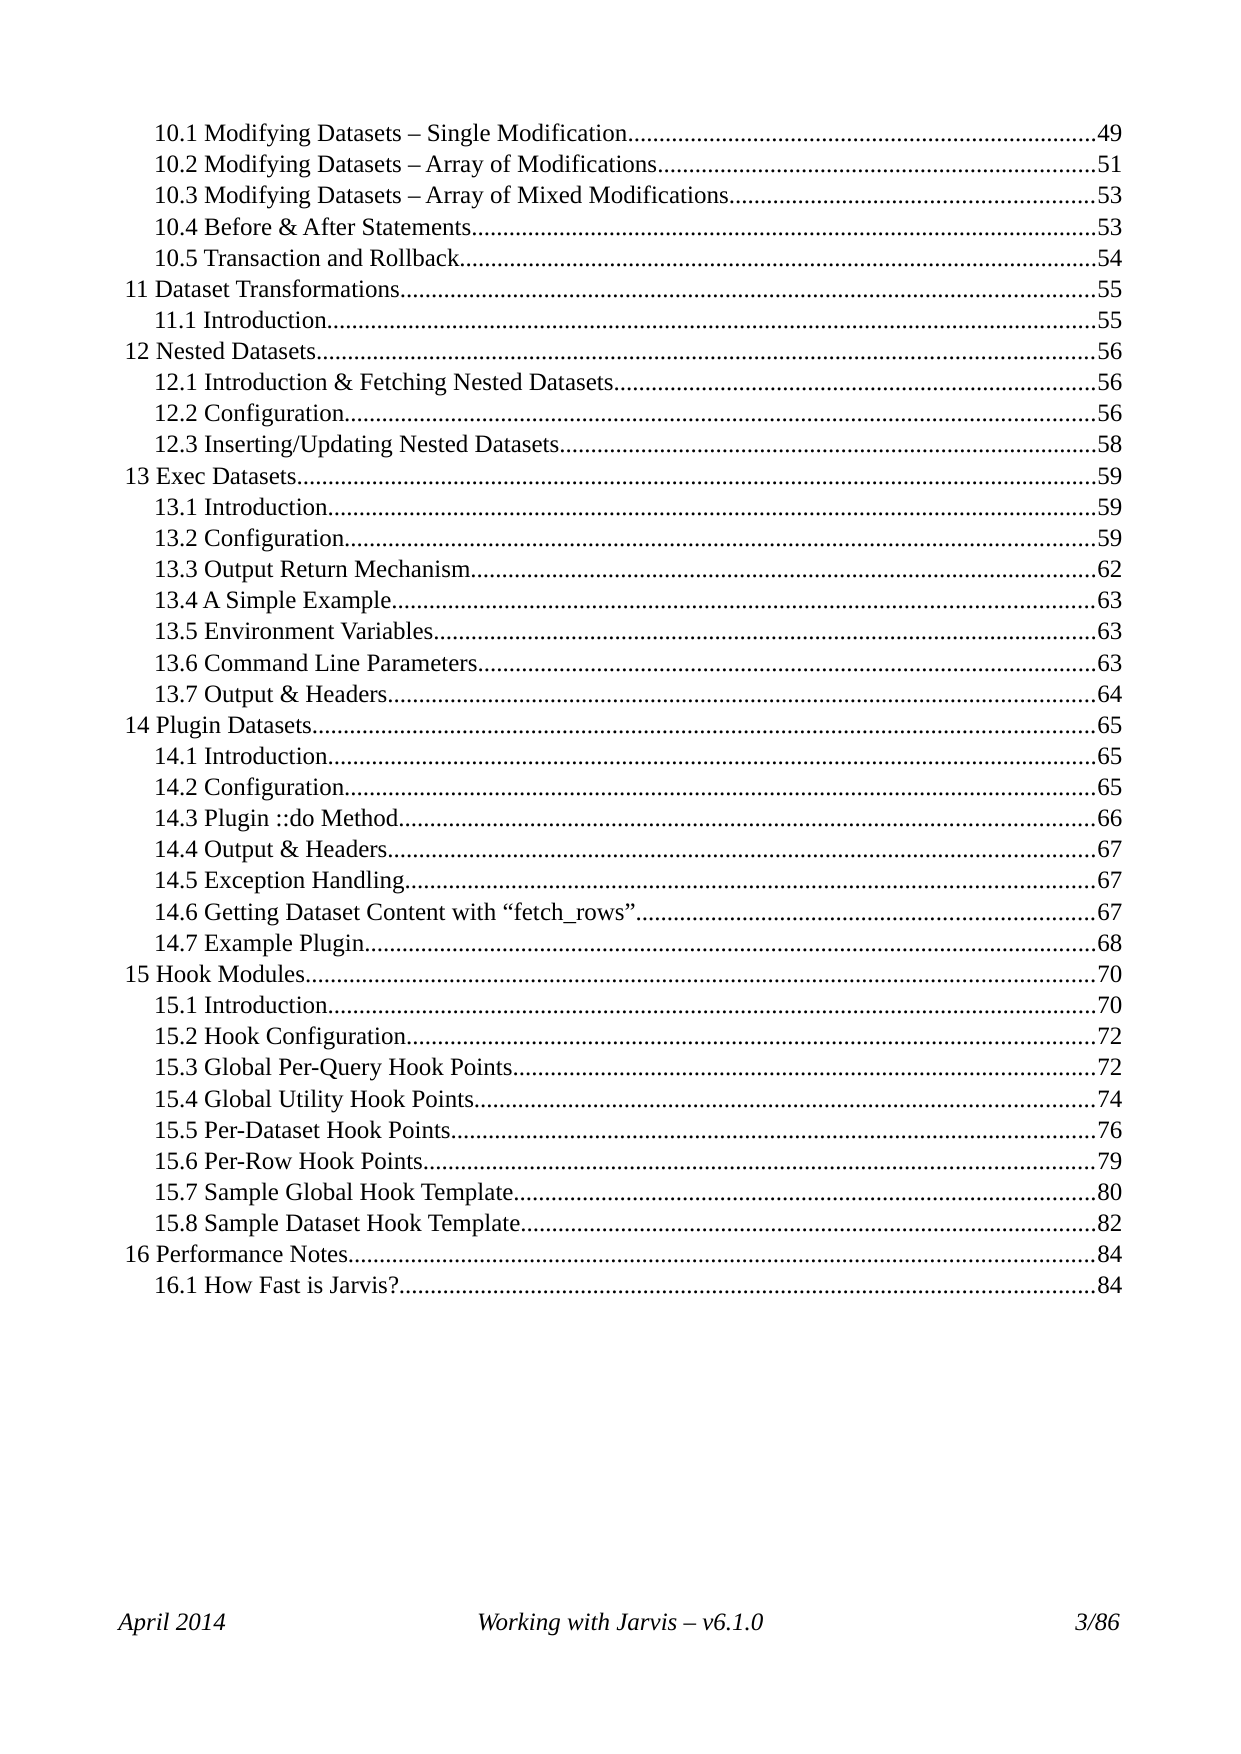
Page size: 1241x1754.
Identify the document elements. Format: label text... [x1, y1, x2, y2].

text 10.3 Modifying Datasets – Array of Mixed Modifications 53 [148, 180, 1122, 209]
text 13.4 A Simple Example 63 [148, 585, 1122, 614]
text 16.1 How Fast is Jarvis? 84 [148, 1271, 1122, 1299]
text 15.4 Global Utility Hook Points 74 [148, 1084, 1122, 1112]
text 13.3 Output Return Mechanism 62 [148, 554, 1122, 583]
text 10.1 Modifying Datasets – Single Modification 49 [148, 118, 1122, 147]
text 12 Nested Datasets 56 [118, 336, 1122, 365]
text 15 Hook Modules 70 [118, 959, 1122, 988]
text 15.5 Per-Dataset Hook Points 76 [148, 1115, 1122, 1143]
text 14.6 Getting Dataset Content with “fetch_rows”. 67 [148, 897, 1122, 926]
text 13 Exec Datasets 59 [118, 461, 1122, 489]
text 10.2 Modifying Datasets – Array of Modifications 51 [148, 149, 1122, 178]
text 15.7 Sample Global Hook Template 80 [148, 1177, 1122, 1206]
text 14 Plugin Datasets 65 [118, 710, 1122, 739]
text 10.5 Transaction and Rollback 54 [148, 243, 1122, 271]
text 15.3 Global Per-Query Hook Points 72 [148, 1052, 1122, 1081]
text 12.1 Introduction & Fetching Nested Datasets 56 [148, 367, 1122, 396]
text 12.3 Inserting/Updating Nested Datasets 58 [148, 429, 1122, 458]
text 15.1 Introduction 70 [148, 990, 1122, 1019]
text 14.3 Plugin ::do Method 66 [148, 803, 1122, 832]
text 13.1 Introduction 59 [148, 492, 1122, 521]
text 14.4 Output & Headers 67 [148, 834, 1122, 863]
text 14.5 Exception Handling 67 [148, 866, 1122, 894]
text 10.4 Before & After Statements 53 [148, 212, 1122, 240]
text 14.7 Example Plugin 68 [148, 928, 1122, 957]
text 13.2 Configuration 59 [148, 523, 1122, 552]
text 15.2 Hook Configuration 72 [148, 1021, 1122, 1050]
text 11.1 Introduction 55 [148, 305, 1122, 334]
text 12.2 Configuration 56 [148, 398, 1122, 427]
text 11 Dataset Transformations 55 [118, 274, 1122, 303]
text 14.1 Introduction 65 [148, 741, 1122, 770]
text 13.5 Environment Variables 63 [148, 616, 1122, 645]
text 13.7 Output & Headers 64 [148, 679, 1122, 707]
text 16 Performance Notes 84 [118, 1239, 1122, 1268]
text 15.8 Sample Dataset Hook Template 82 [148, 1208, 1122, 1237]
text 13.6 Command Line Parameters 63 [148, 648, 1122, 676]
text 15.6 Per-Row Hook Points 79 [148, 1146, 1122, 1175]
text 14.2 Configuration 65 [148, 772, 1122, 801]
